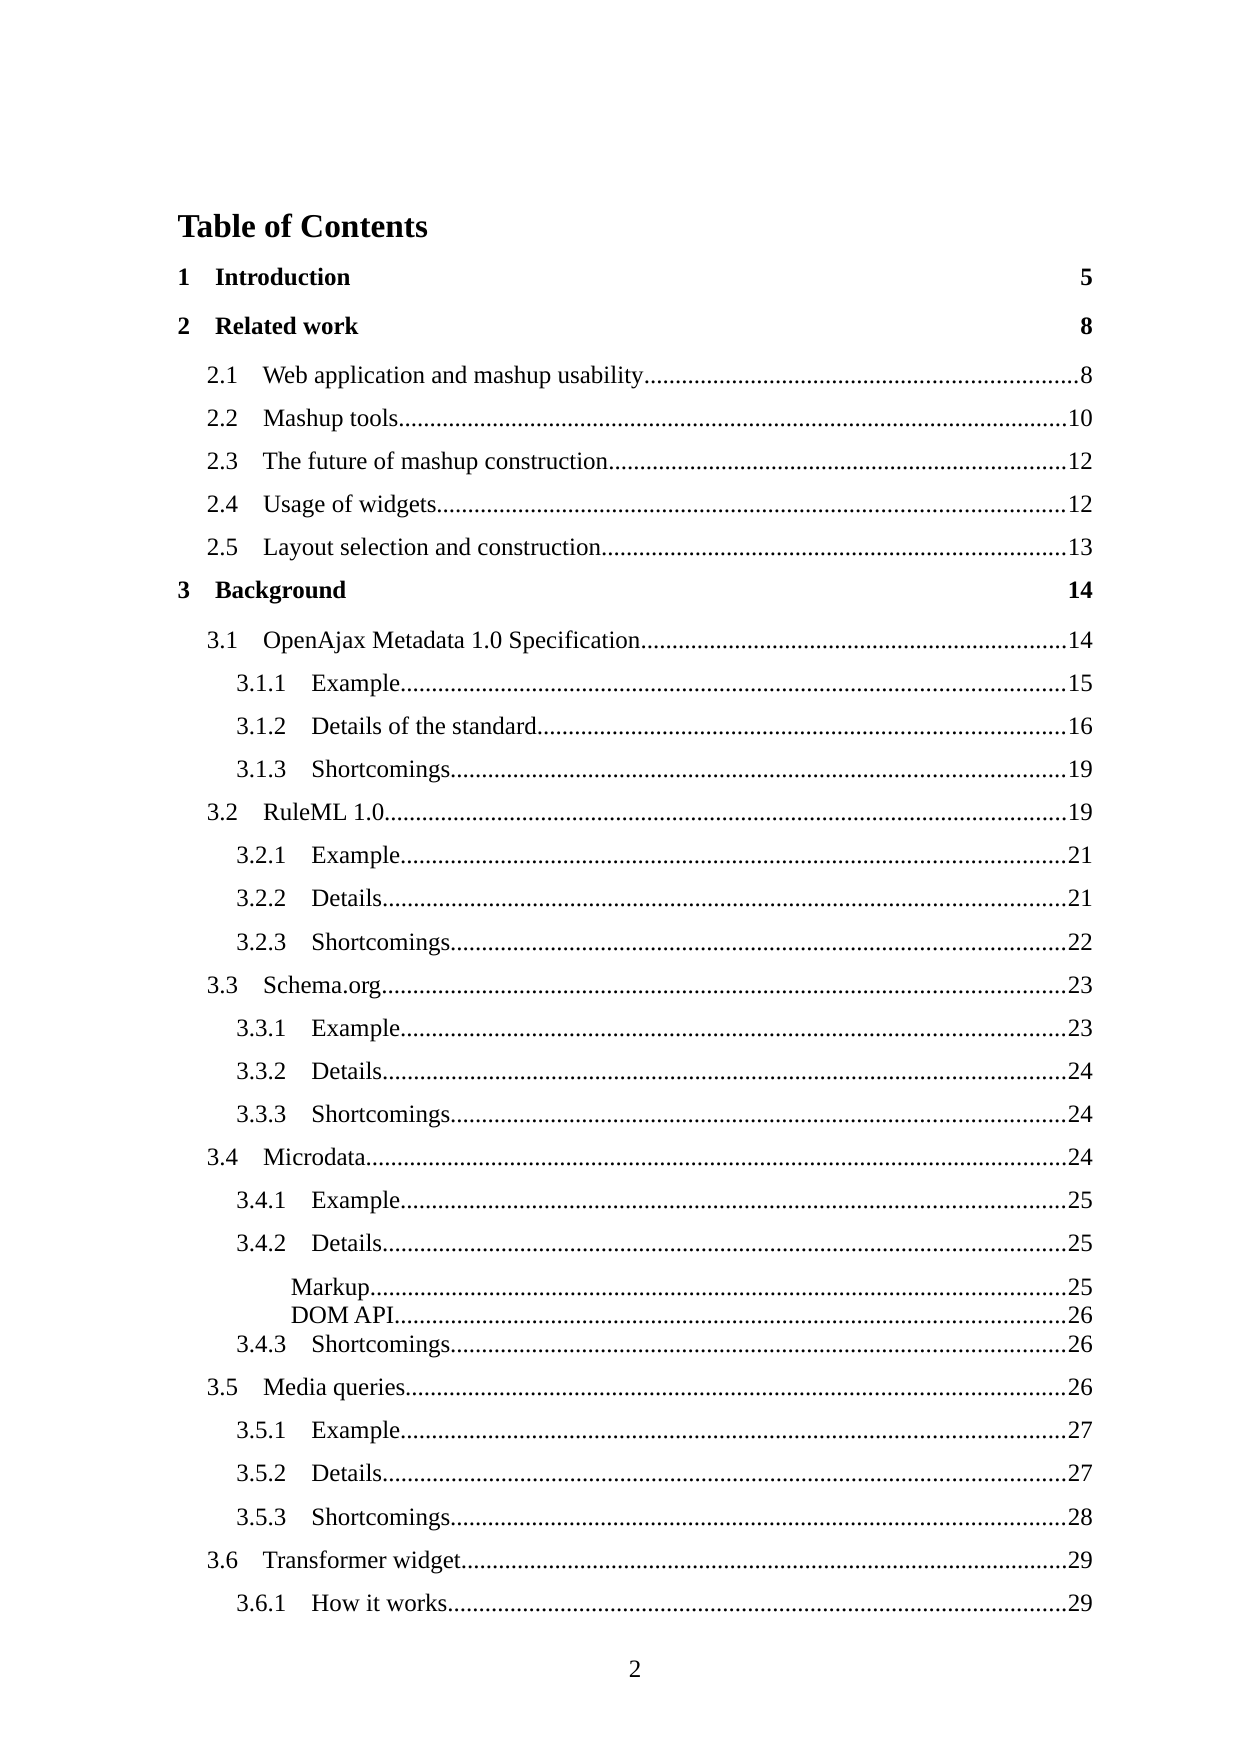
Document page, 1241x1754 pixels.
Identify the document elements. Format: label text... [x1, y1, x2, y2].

text 3.4.3 Shortcomings 26 [236, 1329, 1093, 1358]
text 3.5.3 Shortcomings 28 [236, 1502, 1093, 1530]
text 3.6.1 How it works 29 [236, 1588, 1093, 1617]
text 1 Introduction 5 [177, 262, 1093, 291]
text 3.5 Media queries 26 [207, 1372, 1093, 1401]
text 2.5 Layout selection and construction 13 [207, 532, 1093, 561]
text Markup 25 [266, 1272, 1093, 1300]
text 3.2.2 Details 21 [236, 883, 1093, 912]
text 3.3.3 Shortcomings 24 [236, 1099, 1093, 1128]
text 3.2.1 Example 21 [236, 840, 1093, 869]
text 3.5.2 Details 27 [236, 1458, 1093, 1487]
text 3.1.3 Shortcomings 19 [236, 754, 1093, 783]
text DOM API 26 [266, 1300, 1093, 1329]
text 2.1 Web application and mashup usability 8 [207, 360, 1093, 389]
subtitle Table of Contents [177, 206, 1093, 244]
text 3.5.1 Example 27 [236, 1415, 1093, 1444]
text 3.6 Transformer widget 29 [207, 1545, 1093, 1573]
text 2.2 Mashup tools 10 [207, 403, 1093, 432]
text 3.4.1 Example 25 [236, 1185, 1093, 1214]
text 3.3 Schema.org 23 [207, 970, 1093, 998]
text 2 Related work 8 [177, 311, 1093, 340]
text 3.2.3 Shortcomings 22 [236, 927, 1093, 955]
text 2.3 The future of mashup construction 12 [207, 446, 1093, 475]
text 3.3.2 Details 24 [236, 1056, 1093, 1085]
text 3.1.1 Example 15 [236, 668, 1093, 697]
text 3.4 Microdata 24 [207, 1142, 1093, 1171]
text 3.2 RuleML 1.0 19 [207, 797, 1093, 826]
text 3.1.2 Details of the standard 16 [236, 711, 1093, 740]
text 3.3.1 Example 23 [236, 1013, 1093, 1042]
text 3 Background 14 [177, 576, 1093, 604]
text 3.1 OpenAjax Metadata 1.0 Specification 14 [207, 625, 1093, 653]
text 2.4 Usage of widgets 12 [207, 489, 1093, 518]
text 3.4.2 Details 25 [236, 1228, 1093, 1257]
